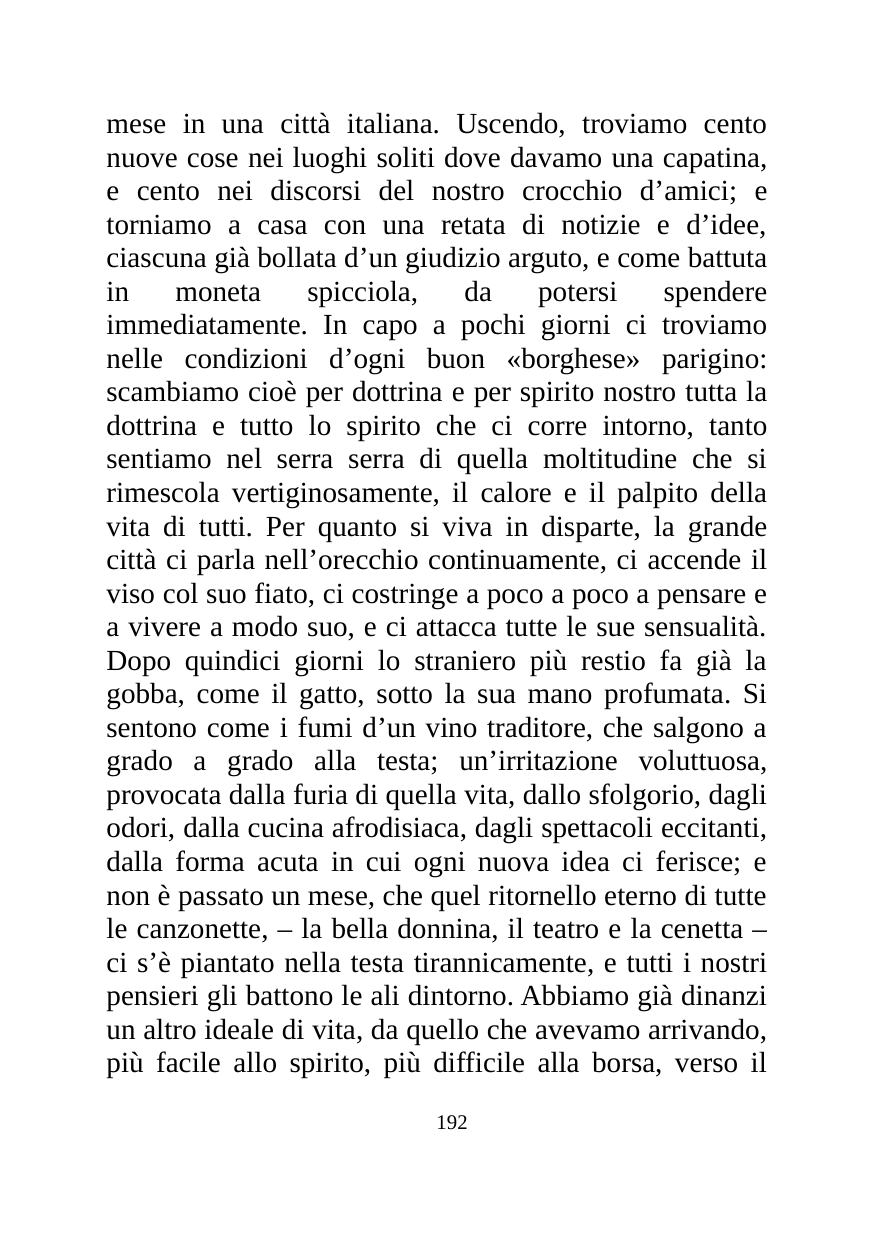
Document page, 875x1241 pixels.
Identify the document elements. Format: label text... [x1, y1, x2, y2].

text mese in una città italiana. Uscendo, troviamo cento nuove cose nei luoghi soliti dove davamo una capatina, e cento nei discorsi del nostro crocchio d’amici; e torniamo a casa con una retata di notizie e d’idee, ciascuna già bollata d’un giudizio arguto, e come battuta in moneta spicciola, da potersi spendere immediatamente. In capo a pochi giorni ci troviamo nelle condizioni d’ogni buon «borghese» parigino: scambiamo cioè per dottrina e per spirito nostro tutta la dottrina e tutto lo spirito che ci corre intorno, tanto sentiamo nel serra serra di quella moltitudine che si rimescola vertiginosamente, il calore e il palpito della vita di tutti. Per quanto si viva in disparte, la grande città ci parla nell’orecchio continuamente, ci accende il viso col suo fiato, ci costringe a poco a poco a pensare e a vivere a modo suo, e ci attacca tutte le sue sensualità. Dopo quindici giorni lo straniero più restio fa già la gobba, come il gatto, sotto la sua mano profumata. Si sentono come i fumi d’un vino traditore, che salgono a grado a grado alla testa; un’irritazione voluttuosa, provocata dalla furia di quella vita, dallo sfolgorio, dagli odori, dalla cucina afrodisiaca, dagli spettacoli eccitanti, dalla forma acuta in cui ogni nuova idea ci ferisce; e non è passato un mese, che quel ritornello eterno di tutte le canzonette, – la bella donnina, il teatro e la cenetta – ci s’è piantato nella testa tirannicamente, e tutti i nostri pensieri gli battono le ali dintorno. Abbiamo già dinanzi un altro ideale di vita, da quello che avevamo arrivando, più facile allo spirito, più difficile alla borsa, verso il [106, 106, 768, 1079]
